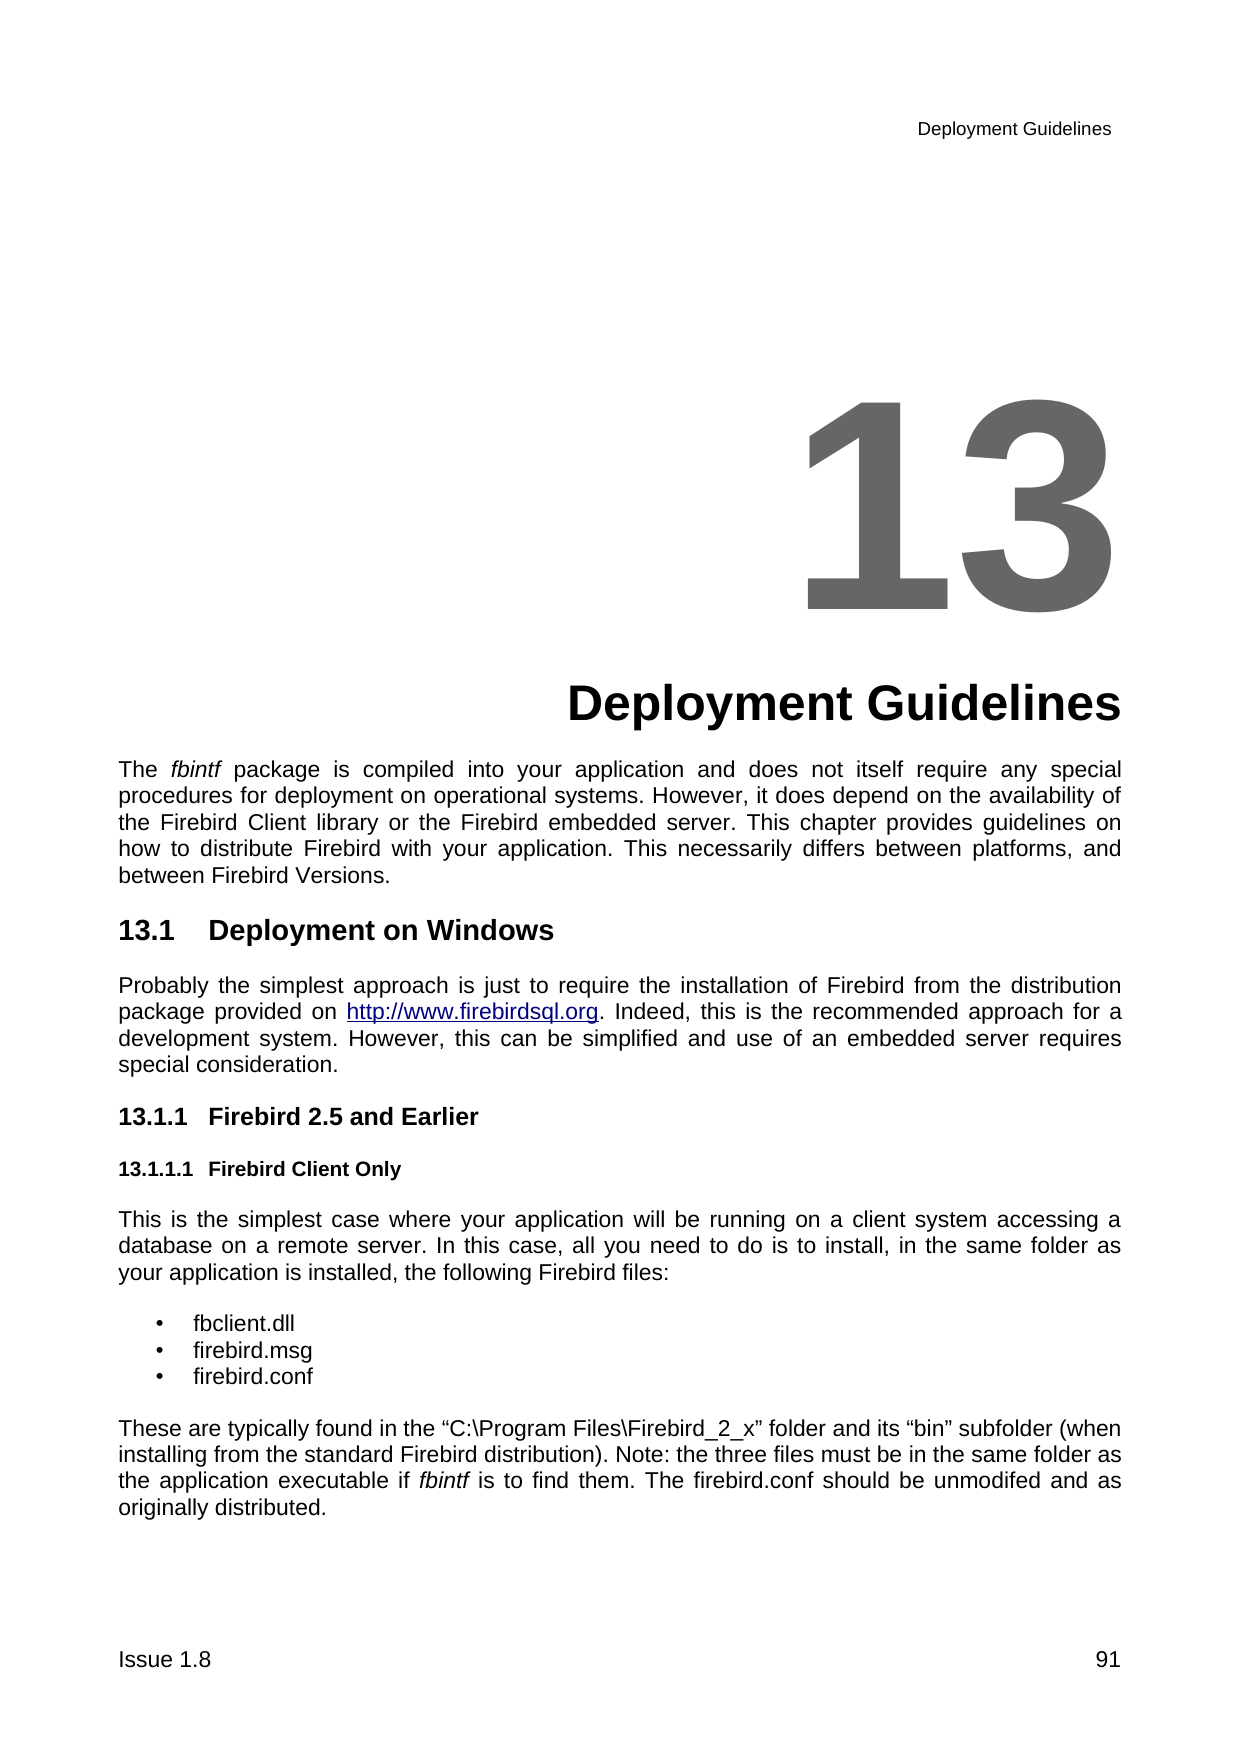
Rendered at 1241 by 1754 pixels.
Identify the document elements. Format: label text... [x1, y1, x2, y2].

subtitle Deployment Guidelines [81, 328, 1122, 731]
text Probably the simplest approach is just to require the installation of Firebird from the distribution package provided on http://www.firebirdsql.org. Indeed, this is the recommended approach for a development system. However, this can be simplified and use of an embedded server requires special consideration. [118, 972, 1122, 1077]
subtitle Deployment on Windows [118, 913, 1122, 946]
list fbclient.dll [156, 1310, 1122, 1337]
text These are typically found in the “C:\Program Files\Firebird_2_x” folder and its “bin” subfolder (when installing from the standard Firebird distribution). Note: the three files must be in the same folder as the application executable if fbintf is to find them. The firebird.conf should be unmodifed and as originally distributed. [118, 1415, 1122, 1520]
list firebird.msg [156, 1337, 1122, 1363]
text This is the simplest case where your application will be running on a client system accessing a database on a remote server. In this case, all you need to do is to install, in the same folder as your application is installed, the following Firebird files: [118, 1206, 1122, 1285]
text The fbintf package is compiled into your application and does not itself require any special procedures for deployment on operational systems. However, it does depend on the availability of the Firebird Client library or the Firebird embedded server. This chapter provides guidelines on how to distribute Firebird with your application. This necessarily differs between platforms, and between Firebird Versions. [118, 756, 1122, 888]
subtitle Firebird Client Only [118, 1157, 1122, 1181]
list firebird.conf [156, 1363, 1122, 1389]
subtitle Firebird 2.5 and Earlier [118, 1102, 1122, 1131]
